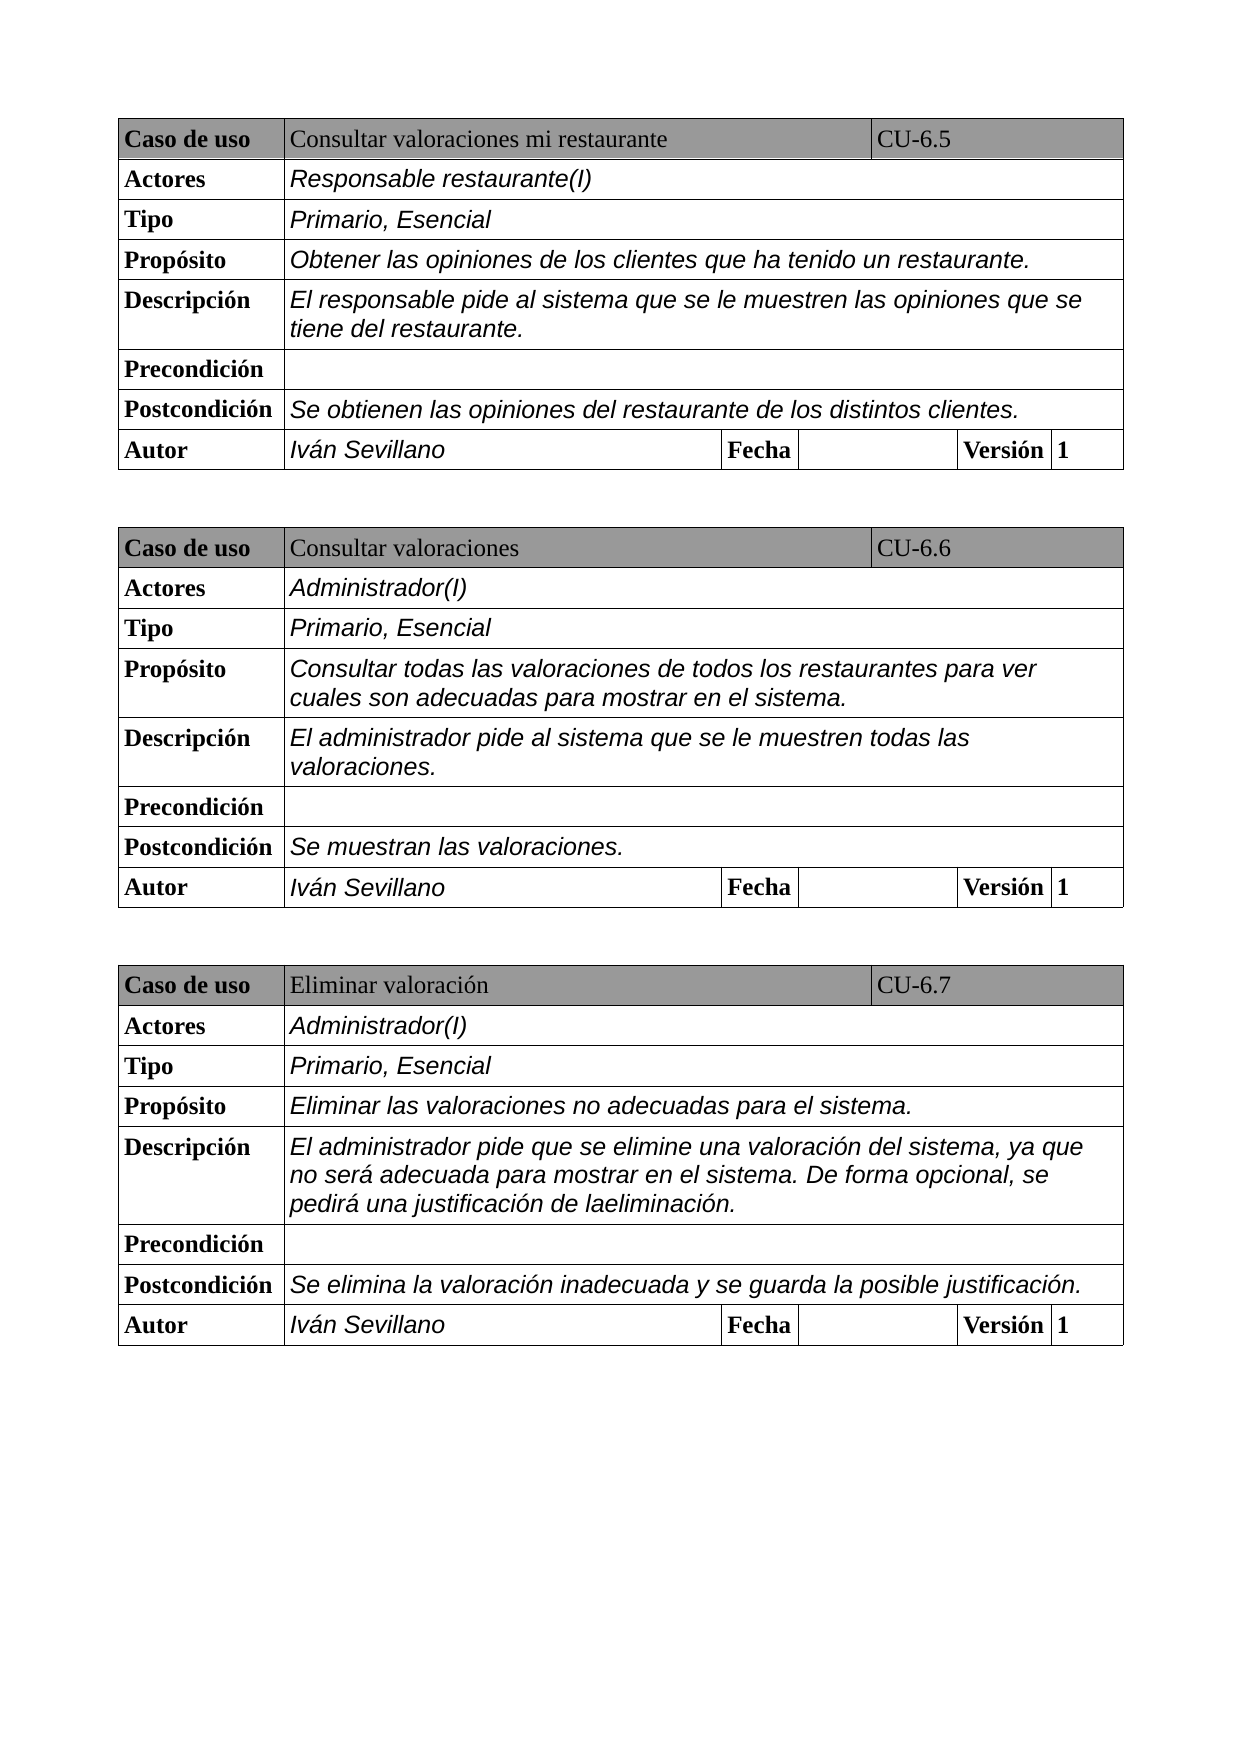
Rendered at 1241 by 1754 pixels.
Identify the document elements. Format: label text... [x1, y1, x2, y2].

table_cell Tipo [119, 200, 284, 239]
table_cell Responsable restaurante(I) [285, 160, 1123, 199]
table_cell Postcondición [119, 1265, 284, 1304]
table_cell 1 [1052, 430, 1123, 469]
table_cell Fecha [722, 1305, 798, 1344]
table_cell Autor [119, 868, 284, 907]
table_cell [285, 1225, 1123, 1264]
table_header CU-6.5 [872, 119, 1123, 158]
table_cell Fecha [722, 430, 798, 469]
table_cell 1 [1052, 868, 1123, 907]
table_cell Precondición [119, 787, 284, 826]
table_cell 1 [1052, 1305, 1123, 1344]
table_cell Administrador(I) [285, 568, 1123, 608]
table_cell Iván Sevillano [285, 1305, 721, 1344]
table_cell Versión [958, 430, 1051, 469]
table_cell [799, 868, 957, 907]
table_cell Descripción [119, 718, 284, 786]
table_cell [799, 1305, 957, 1344]
table_cell Se muestran las valoraciones. [285, 827, 1123, 867]
table_cell Propósito [119, 1087, 284, 1126]
table_header CU-6.6 [872, 528, 1123, 567]
table_cell Actores [119, 160, 284, 199]
table_header Consultar valoraciones mi restaurante [285, 119, 871, 158]
table_cell Actores [119, 1006, 284, 1045]
table_header Consultar valoraciones [285, 528, 871, 567]
table_header Caso de uso [119, 966, 284, 1005]
table_cell Autor [119, 1305, 284, 1344]
table_cell Versión [958, 868, 1051, 907]
table_header Eliminar valoración [285, 966, 871, 1005]
table_cell Primario, Esencial [285, 1046, 1123, 1086]
table_cell Consultar todas las valoraciones de todos los restaurantes para ver cuales son adecuadas para mostrar en el sistema. [285, 649, 1123, 717]
table_cell El administrador pide al sistema que se le muestren todas las valoraciones. [285, 718, 1123, 786]
table_cell Obtener las opiniones de los clientes que ha tenido un restaurante. [285, 240, 1123, 279]
table_cell Propósito [119, 649, 284, 717]
table_cell Se elimina la valoración inadecuada y se guarda la posible justificación. [285, 1265, 1123, 1304]
table_cell Se obtienen las opiniones del restaurante de los distintos clientes. [285, 390, 1123, 429]
table_cell Descripción [119, 1127, 284, 1224]
table_header Caso de uso [119, 528, 284, 567]
table_cell El responsable pide al sistema que se le muestren las opiniones que se tiene del restaurante. [285, 280, 1123, 348]
table_cell Descripción [119, 280, 284, 348]
table_cell Precondición [119, 1225, 284, 1264]
table_header CU-6.7 [872, 966, 1123, 1005]
table_cell [285, 350, 1123, 389]
table_cell Actores [119, 568, 284, 608]
table_cell Precondición [119, 350, 284, 389]
table_cell Primario, Esencial [285, 609, 1123, 648]
table_cell Iván Sevillano [285, 868, 721, 907]
table_cell [799, 430, 957, 469]
table_header Caso de uso [119, 119, 284, 158]
table_cell Tipo [119, 609, 284, 648]
table_cell Fecha [722, 868, 798, 907]
table_cell [285, 787, 1123, 826]
table_cell Propósito [119, 240, 284, 279]
table_cell El administrador pide que se elimine una valoración del sistema, ya que no será adecuada para mostrar en el sistema. De forma opcional, se pedirá una justificación de laeliminación. [285, 1127, 1123, 1224]
table_cell Administrador(I) [285, 1006, 1123, 1045]
table_cell Autor [119, 430, 284, 469]
table_cell Versión [958, 1305, 1051, 1344]
table_cell Postcondición [119, 827, 284, 867]
table_cell Eliminar las valoraciones no adecuadas para el sistema. [285, 1087, 1123, 1126]
table_cell Postcondición [119, 390, 284, 429]
table_cell Primario, Esencial [285, 200, 1123, 239]
table_cell Iván Sevillano [285, 430, 721, 469]
table_cell Tipo [119, 1046, 284, 1086]
